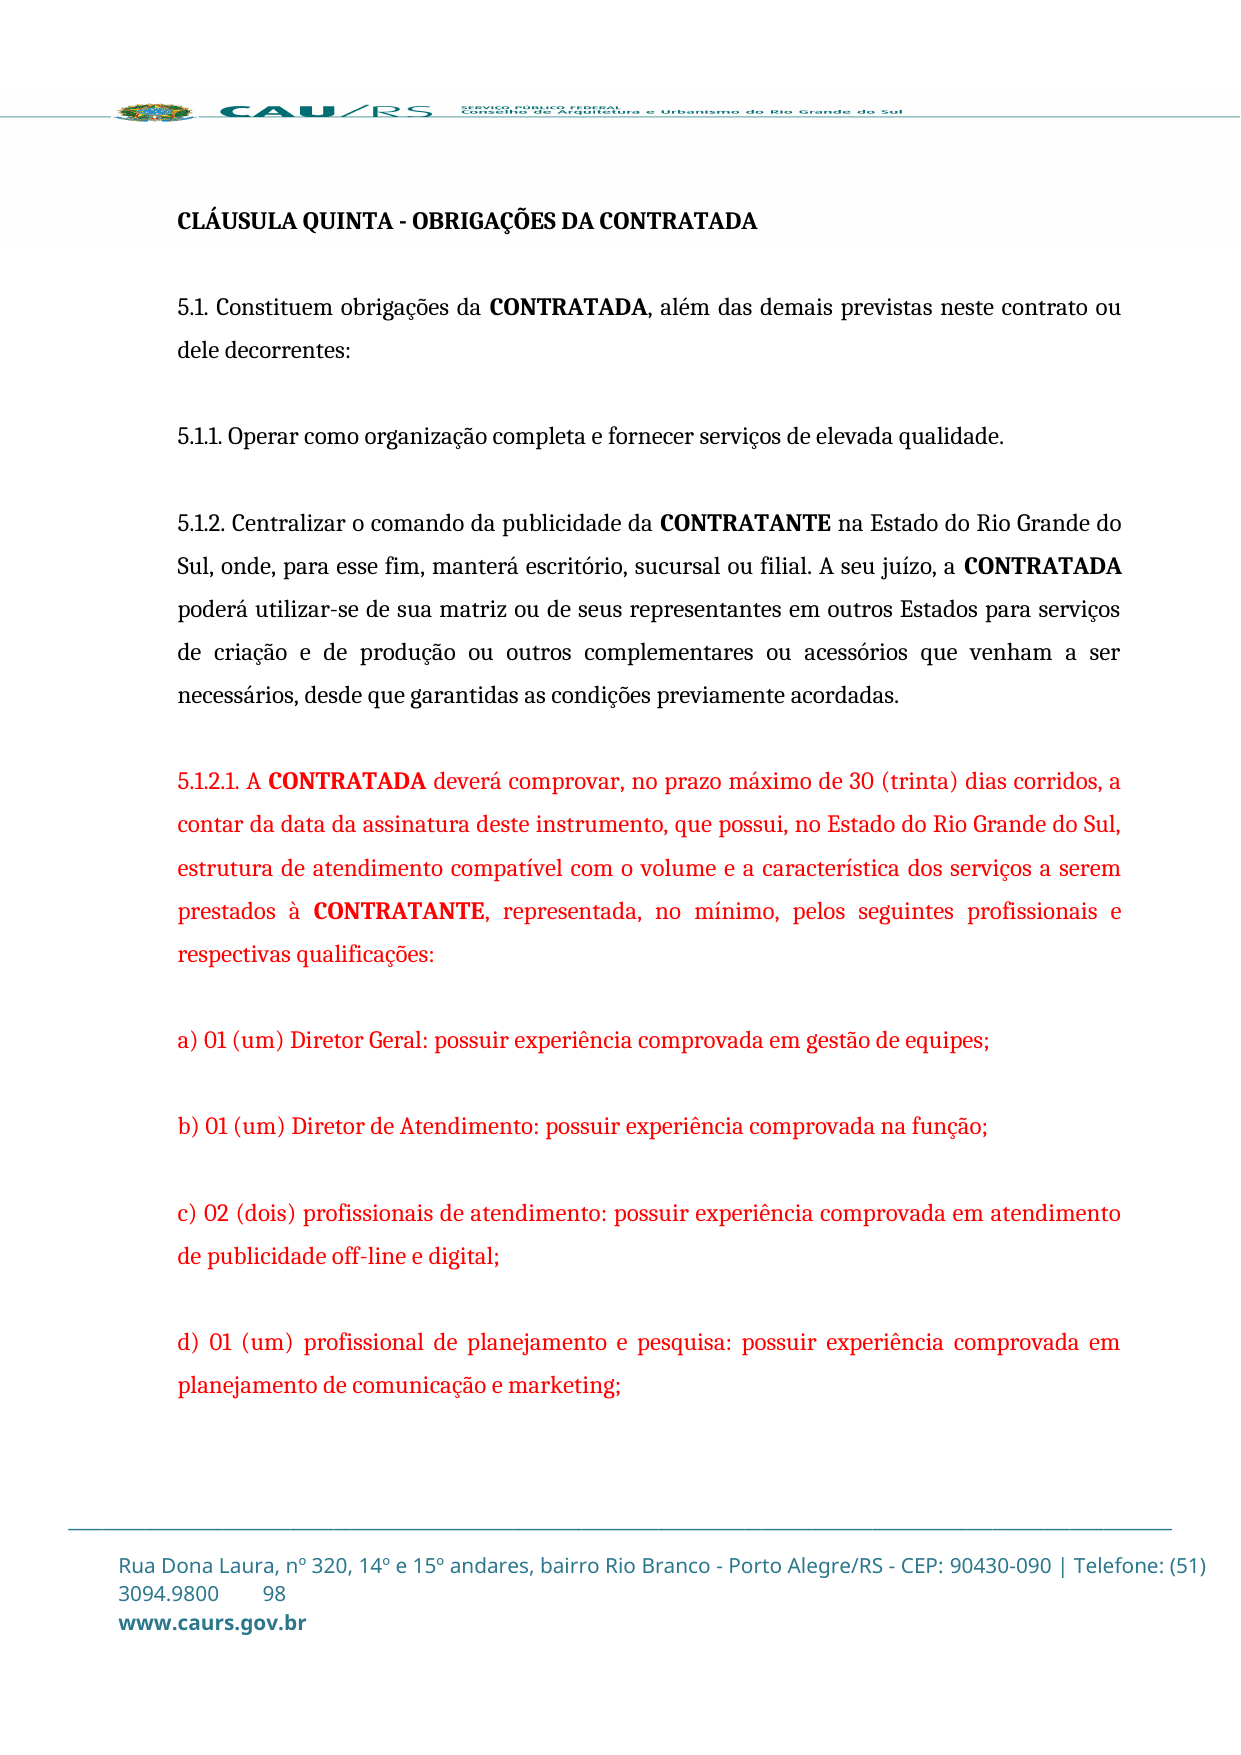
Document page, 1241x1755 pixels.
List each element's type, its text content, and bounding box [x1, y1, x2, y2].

text a) 01 (um) Diretor Geral: possuir experiência comprovada em gestão de equipes; [177, 1026, 1122, 1055]
text b) 01 (um) Diretor de Atendimento: possuir experiência comprovada na função; [177, 1112, 1122, 1141]
text 5.1.2.1. A CONTRATADA deverá comprovar, no prazo máximo de 30 (trinta) dias corridos, a contar da data da assinatura deste instrumento, que possui, no Estado do Rio Grande do Sul, estrutura de atendimento compatível com o volume e a característica dos serviços a serem prestados à CONTRATANTE, representada, no mínimo, pelos seguintes profissionais e respectivas qualificações: [177, 767, 1122, 968]
text d) 01 (um) profissional de planejamento e pesquisa: possuir experiência comprovada em planejamento de comunicação e marketing; [177, 1328, 1122, 1400]
text 5.1. Constituem obrigações da CONTRATADA, além das demais previstas neste contrato ou dele decorrentes: [177, 293, 1122, 365]
text 5.1.2. Centralizar o comando da publicidade da CONTRATANTE na Estado do Rio Grande do Sul, onde, para esse fim, manterá escritório, sucursal ou filial. A seu juízo, a CONTRATADA poderá utilizar-se de sua matriz ou de seus representantes em outros Estados para serviços de criação e de produção ou outros complementares ou acessórios que venham a ser necessários, desde que garantidas as condições previamente acordadas. [177, 508, 1122, 710]
text c) 02 (dois) profissionais de atendimento: possuir experiência comprovada em atendimento de publicidade off-line e digital; [177, 1198, 1122, 1270]
text 5.1.1. Operar como organização completa e fornecer serviços de elevada qualidade. [177, 422, 1122, 451]
